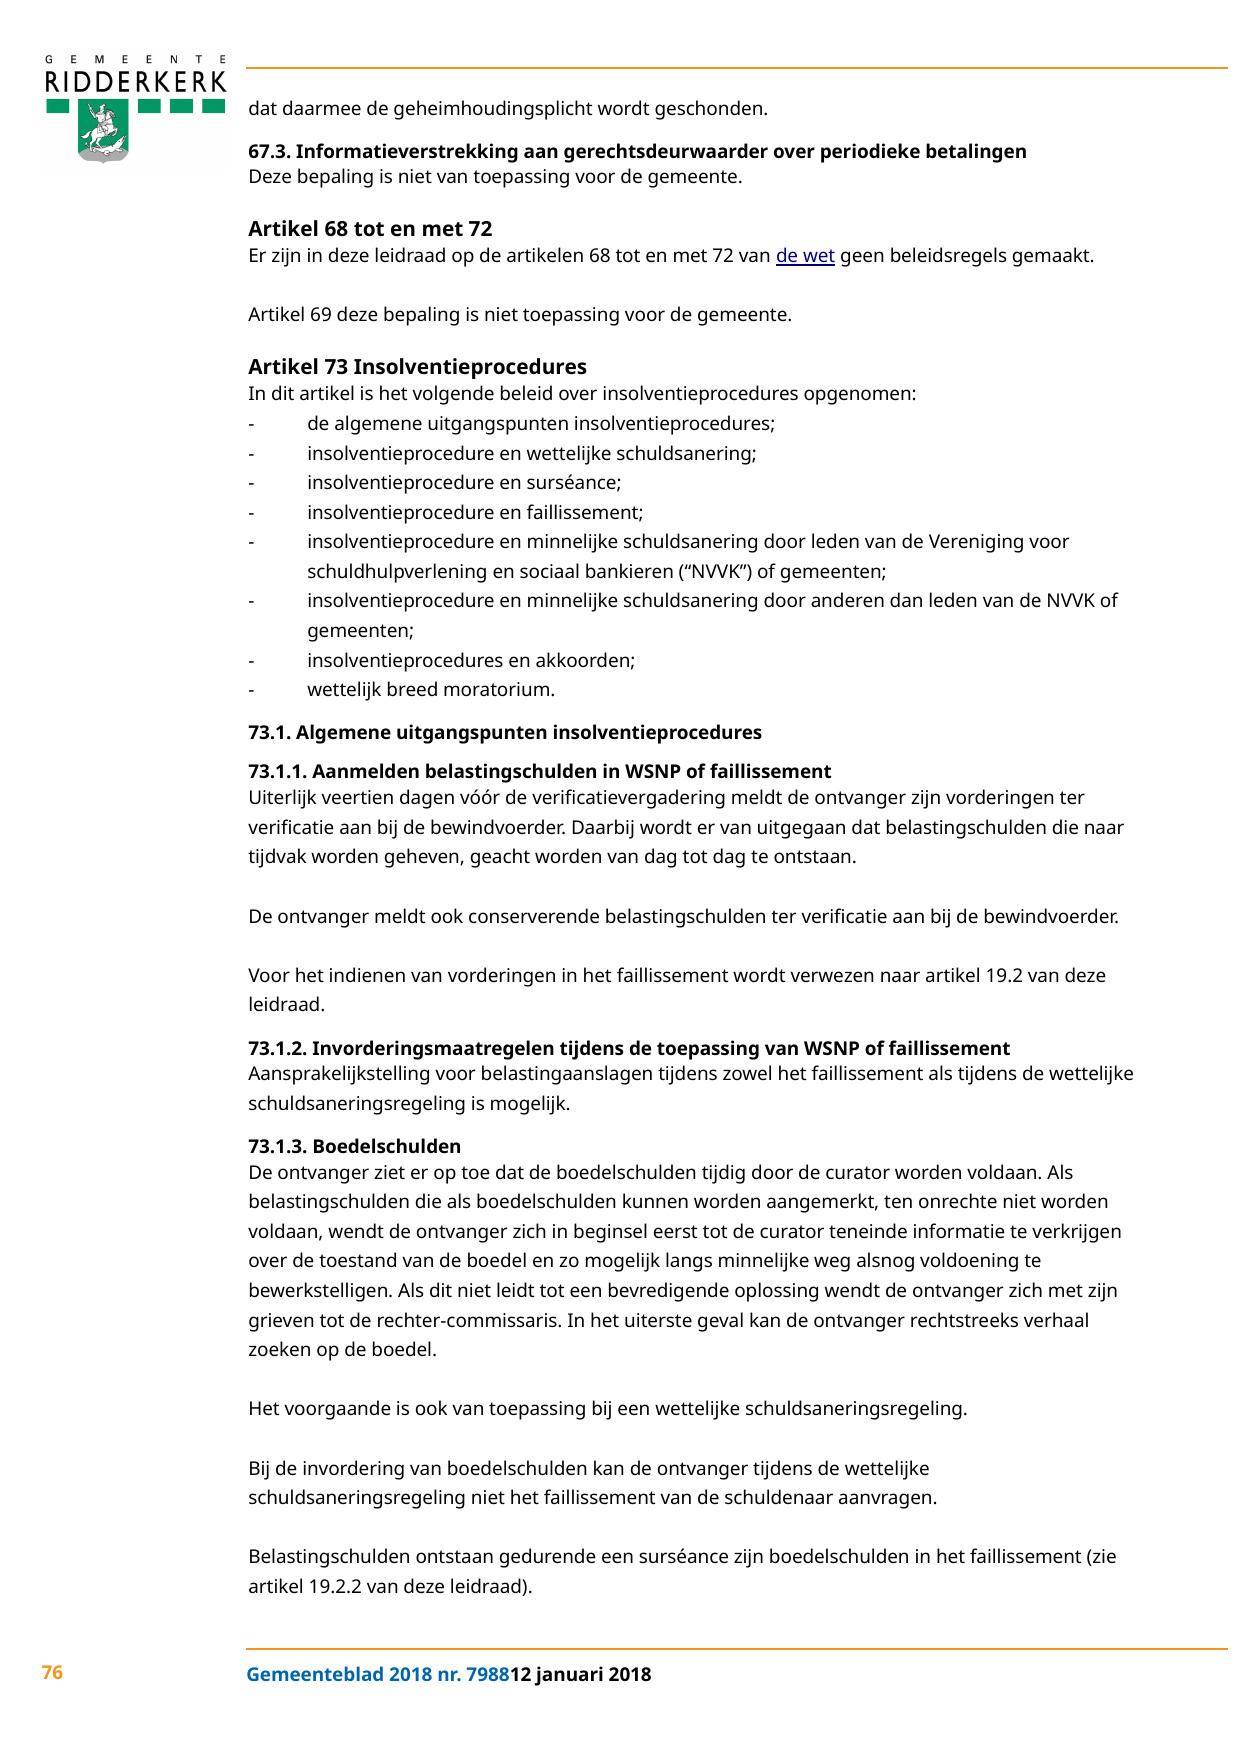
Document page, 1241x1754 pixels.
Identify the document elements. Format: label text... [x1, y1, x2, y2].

list wettelijk breed moratorium. [248, 676, 1152, 702]
list insolventieprocedure en wettelijke schuldsanering; [248, 440, 1152, 465]
text 73.1.3. Boedelschulden [248, 1133, 1152, 1159]
text Het voorgaande is ook van toepassing bij een wettelijke schuldsaneringsregeling. [248, 1396, 1152, 1421]
text Belastingschulden ontstaan gedurende een surséance zijn boedelschulden in het faillissement (zie artikel 19.2.2 van deze leidraad). [248, 1543, 1152, 1599]
list insolventieprocedures en akkoorden; [248, 647, 1152, 672]
text Artikel 68 tot en met 72 [248, 214, 1152, 242]
text De ontvanger ziet er op toe dat de boedelschulden tijdig door de curator worden voldaan. Als belastingschulden die als boedelschulden kunnen worden aangemerkt, ten onrechte niet worden voldaan, wendt de ontvanger zich in beginsel eerst tot de curator teneinde informatie te verkrijgen over de toestand van de boedel en zo mogelijk langs minnelijke weg alsnog voldoening te bewerkstelligen. Als dit niet leidt tot een bevredigende oplossing wendt de ontvanger zich met zijn grieven tot de rechter-commissaris. In het uiterste geval kan de ontvanger rechtstreeks verhaal zoeken op de boedel. [248, 1159, 1152, 1362]
text De ontvanger meldt ook conserverende belastingschulden ter verificatie aan bij de bewindvoerder. [248, 903, 1152, 928]
text Deze bepaling is niet van toepassing voor de gemeente. [248, 164, 1152, 189]
text Bij de invordering van boedelschulden kan de ontvanger tijdens de wettelijke schuldsaneringsregeling niet het faillissement van de schuldenaar aanvragen. [248, 1455, 1152, 1510]
picture [41, 47, 231, 172]
text Uiterlijk veertien dagen vóór de verificatievergadering meldt de ontvanger zijn vorderingen ter verificatie aan bij de bewindvoerder. Daarbij wordt er van uitgegaan dat belastingschulden die naar tijdvak worden geheven, geacht worden van dag tot dag te ontstaan. [248, 784, 1152, 869]
list de algemene uitgangspunten insolventieprocedures; [248, 410, 1152, 436]
text Er zijn in deze leidraad op de artikelen 68 tot en met 72 van de wet geen beleidsregels gemaakt. [248, 242, 1152, 268]
text dat daarmee de geheimhoudingsplicht wordt geschonden. [248, 95, 1152, 121]
text Aansprakelijkstelling voor belastingaanslagen tijdens zowel het faillissement als tijdens de wettelijke schuldsaneringsregeling is mogelijk. [248, 1060, 1152, 1116]
text Artikel 69 deze bepaling is niet toepassing voor de gemeente. [248, 302, 1152, 327]
text Artikel 73 Insolventieprocedures [248, 352, 1152, 381]
list insolventieprocedure en minnelijke schuldsanering door anderen dan leden van de NVVK of gemeenten; [248, 588, 1152, 643]
list insolventieprocedure en minnelijke schuldsanering door leden van de Vereniging voor schuldhulpverlening en sociaal bankieren (“NVVK”) of gemeenten; [248, 528, 1152, 584]
text In dit artikel is het volgende beleid over insolventieprocedures opgenomen: [248, 381, 1152, 406]
text 67.3. Informatieverstrekking aan gerechtsdeurwaarder over periodieke betalingen [248, 138, 1152, 164]
list insolventieprocedure en faillissement; [248, 499, 1152, 524]
text 73.1.2. Invorderingsmaatregelen tijdens de toepassing van WSNP of faillissement [248, 1035, 1152, 1060]
text 73.1.1. Aanmelden belastingschulden in WSNP of faillissement [248, 759, 1152, 784]
list insolventieprocedure en surséance; [248, 469, 1152, 495]
text 73.1. Algemene uitgangspunten insolventieprocedures [248, 719, 1152, 745]
text Voor het indienen van vorderingen in het faillissement wordt verwezen naar artikel 19.2 van deze leidraad. [248, 962, 1152, 1017]
